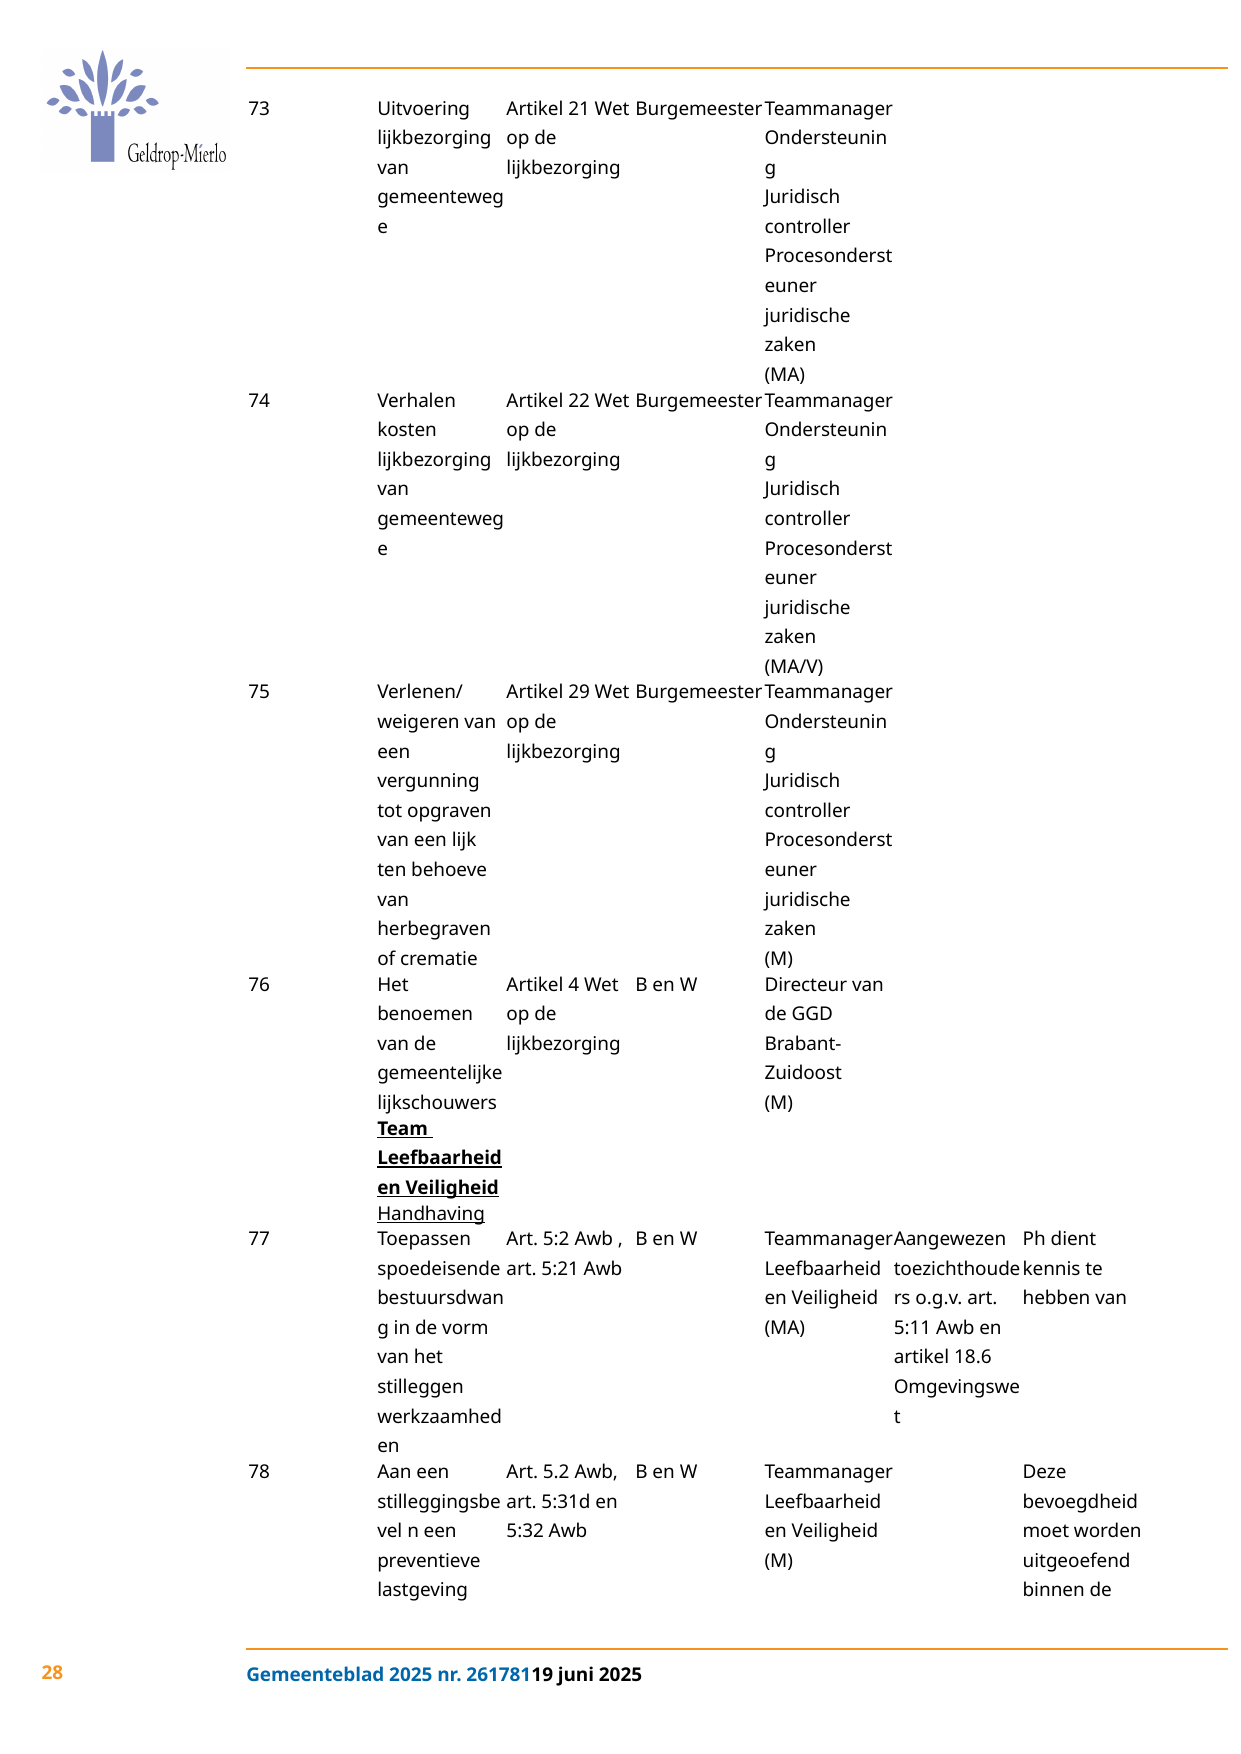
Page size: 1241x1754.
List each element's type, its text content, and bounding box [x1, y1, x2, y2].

table_cell [635, 1200, 764, 1225]
table_cell [248, 1115, 377, 1200]
table_cell Artikel 22 Wet op de lijkbezorging [506, 387, 635, 679]
table_cell Uitvoering lijkbezorging van gemeentewege [377, 95, 506, 387]
table_cell [506, 1115, 635, 1200]
table_cell [894, 679, 1022, 971]
table_cell [894, 387, 1022, 679]
table_cell Teammanager Ondersteuning Juridisch controller Procesondersteuner juridische zaken (M) [764, 679, 893, 971]
table_cell B en W [635, 971, 764, 1115]
table_cell [635, 1115, 764, 1200]
table_cell [506, 1200, 635, 1225]
table_cell Aangewezen toezichthouders o.g.v. art. 5:11 Awb en artikel 18.6 Omgevingswet [894, 1225, 1022, 1458]
table_cell Team Leefbaarheid en Veiligheid [377, 1115, 506, 1200]
table_cell [894, 1458, 1022, 1602]
table_cell [1023, 1115, 1152, 1200]
table_cell B en W [635, 1458, 764, 1602]
table_cell [1023, 95, 1152, 387]
table_cell 78 [248, 1458, 377, 1602]
table_cell [248, 1200, 377, 1225]
table_cell [764, 1200, 893, 1225]
table_cell [1023, 387, 1152, 679]
table_cell Burgemeester [635, 387, 764, 679]
table_cell Art. 5.2 Awb, art. 5:31d en 5:32 Awb [506, 1458, 635, 1602]
table_cell Burgemeester [635, 679, 764, 971]
table_cell Ph dient kennis te hebben van [1023, 1225, 1152, 1458]
table_cell Teammanager Leefbaarheid en Veiligheid (M) [764, 1458, 893, 1602]
picture [41, 47, 231, 172]
table_cell [1023, 679, 1152, 971]
table_cell Teammanager Leefbaarheid en Veiligheid (MA) [764, 1225, 893, 1458]
table_cell Artikel 21 Wet op de lijkbezorging [506, 95, 635, 387]
table_cell Teammanager Ondersteuning Juridisch controller Procesondersteuner juridische zaken (MA/V) [764, 387, 893, 679]
table_cell [894, 95, 1022, 387]
table_cell Verhalen kosten lijkbezorging van gemeentewege [377, 387, 506, 679]
table_cell Het benoemen van de gemeentelijke lijkschouwers [377, 971, 506, 1115]
table_cell 73 [248, 95, 377, 387]
table_cell 74 [248, 387, 377, 679]
table_cell [764, 1115, 893, 1200]
table_cell [1023, 1200, 1152, 1225]
table_cell B en W [635, 1225, 764, 1458]
table_cell [894, 1115, 1022, 1200]
table_cell Artikel 4 Wet op de lijkbezorging [506, 971, 635, 1115]
table_cell [894, 1200, 1022, 1225]
table_cell [894, 971, 1022, 1115]
table_cell [1023, 971, 1152, 1115]
table_cell Directeur van de GGD Brabant-Zuidoost (M) [764, 971, 893, 1115]
table_cell Burgemeester [635, 95, 764, 387]
table_cell Toepassen spoedeisende bestuursdwang in de vorm van het stilleggen werkzaamheden [377, 1225, 506, 1458]
table_cell Artikel 29 Wet op de lijkbezorging [506, 679, 635, 971]
table_cell Art. 5:2 Awb , art. 5:21 Awb [506, 1225, 635, 1458]
table_cell Deze bevoegdheid moet worden uitgeoefend binnen de [1023, 1458, 1152, 1602]
table_cell Teammanager Ondersteuning Juridisch controller Procesondersteuner juridische zaken (MA) [764, 95, 893, 387]
table_cell 76 [248, 971, 377, 1115]
table_cell 75 [248, 679, 377, 971]
table_cell Verlenen/weigeren van een vergunning tot opgraven van een lijk ten behoeve van herbegraven of crematie [377, 679, 506, 971]
table_cell Aan een stilleggingsbevel n een preventieve lastgeving [377, 1458, 506, 1602]
table_cell Handhaving [377, 1200, 506, 1225]
table_cell 77 [248, 1225, 377, 1458]
